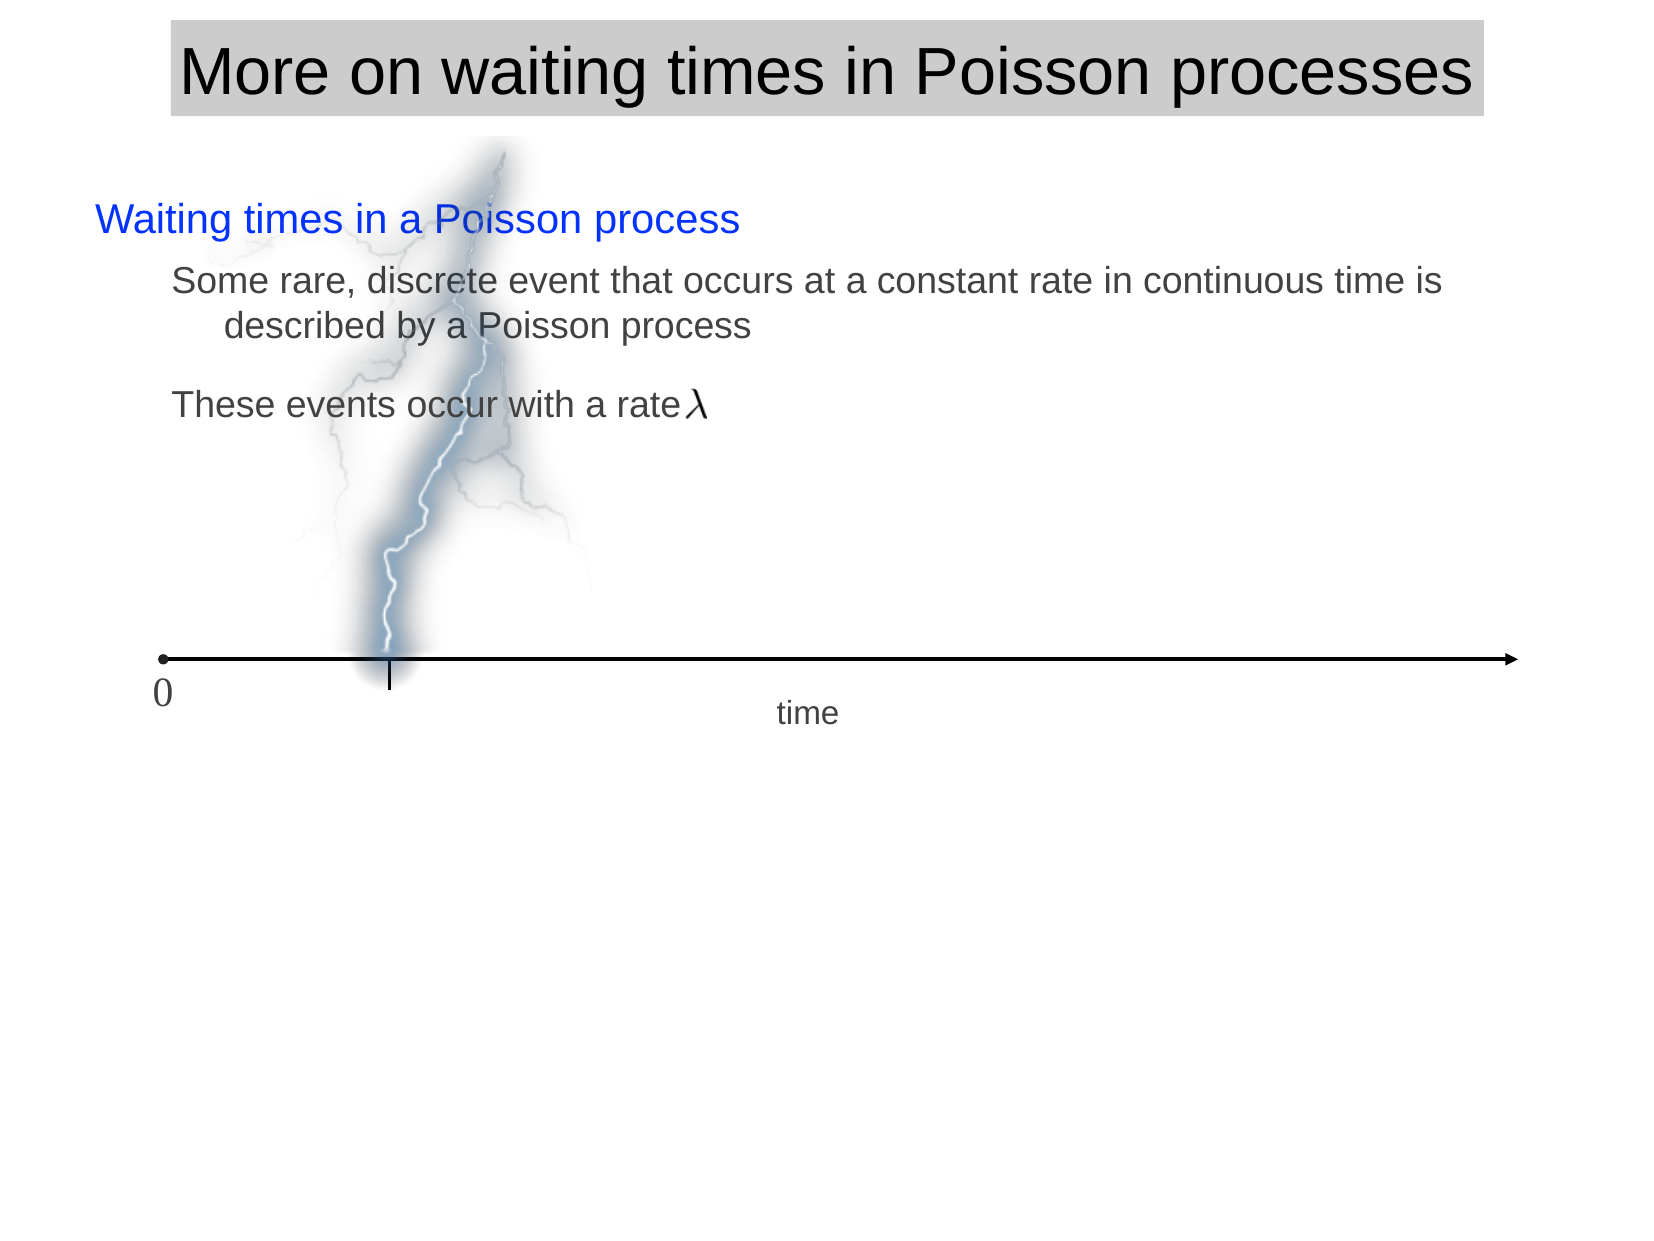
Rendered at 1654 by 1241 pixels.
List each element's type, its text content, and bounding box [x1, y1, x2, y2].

text_box time [768, 682, 849, 740]
text_box Waiting times in a Poisson process [620, 183, 1119, 251]
text_box These events occur with a rate [163, 371, 1495, 434]
text_box Some rare, discrete event that occurs at a constant rate in continuous time is described by a Poisson process [620, 247, 1495, 355]
picture [206, 136, 620, 371]
text_box [158, 654, 169, 665]
text_box Some rare, discrete event that occurs at a constant rate in continuous time is described by a Poisson process [163, 251, 206, 355]
picture [206, 434, 620, 881]
text_box More on waiting times in Poisson processes [170, 20, 1484, 117]
text_box 0 [144, 656, 183, 724]
text_box Waiting times in a Poisson process [86, 183, 206, 251]
